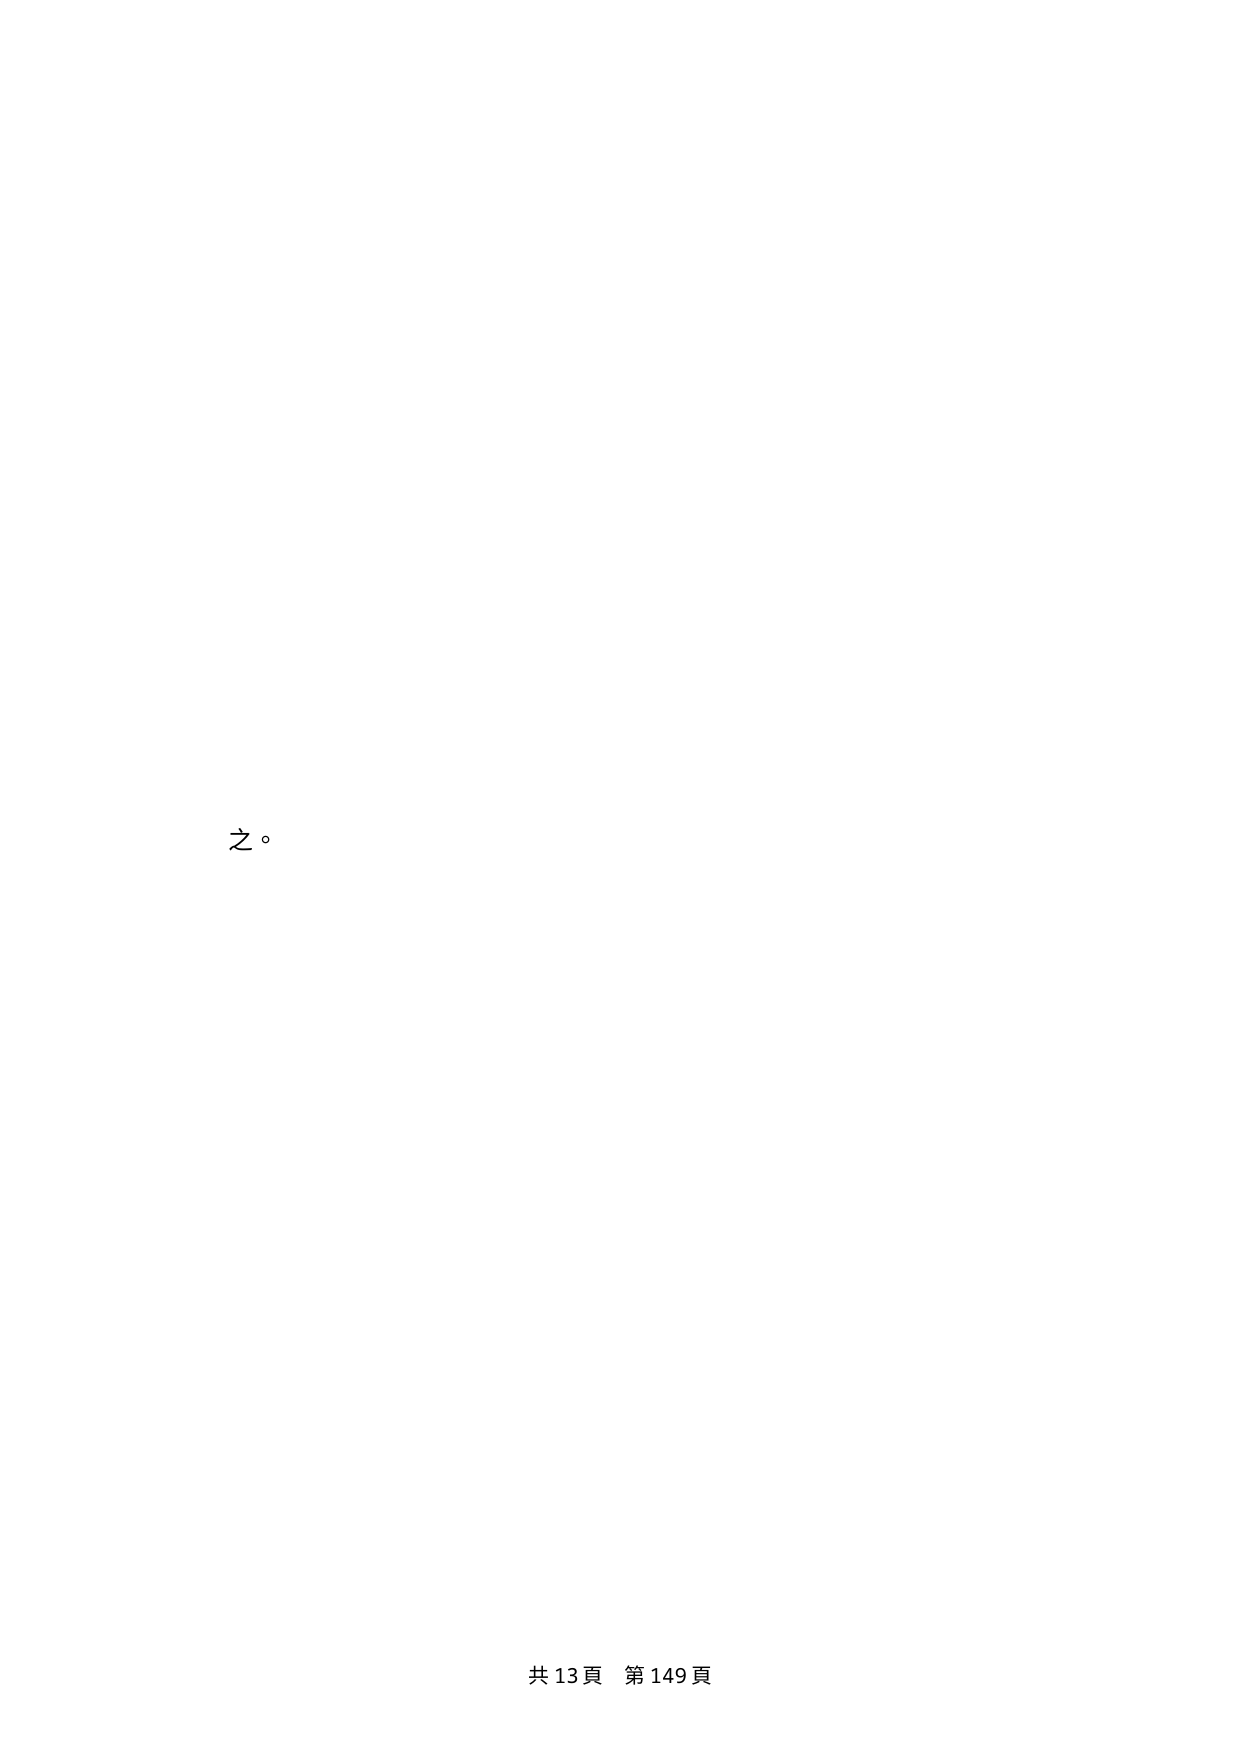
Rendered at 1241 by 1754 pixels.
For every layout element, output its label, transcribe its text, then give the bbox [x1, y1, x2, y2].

text 之。 [229, 797, 1122, 859]
